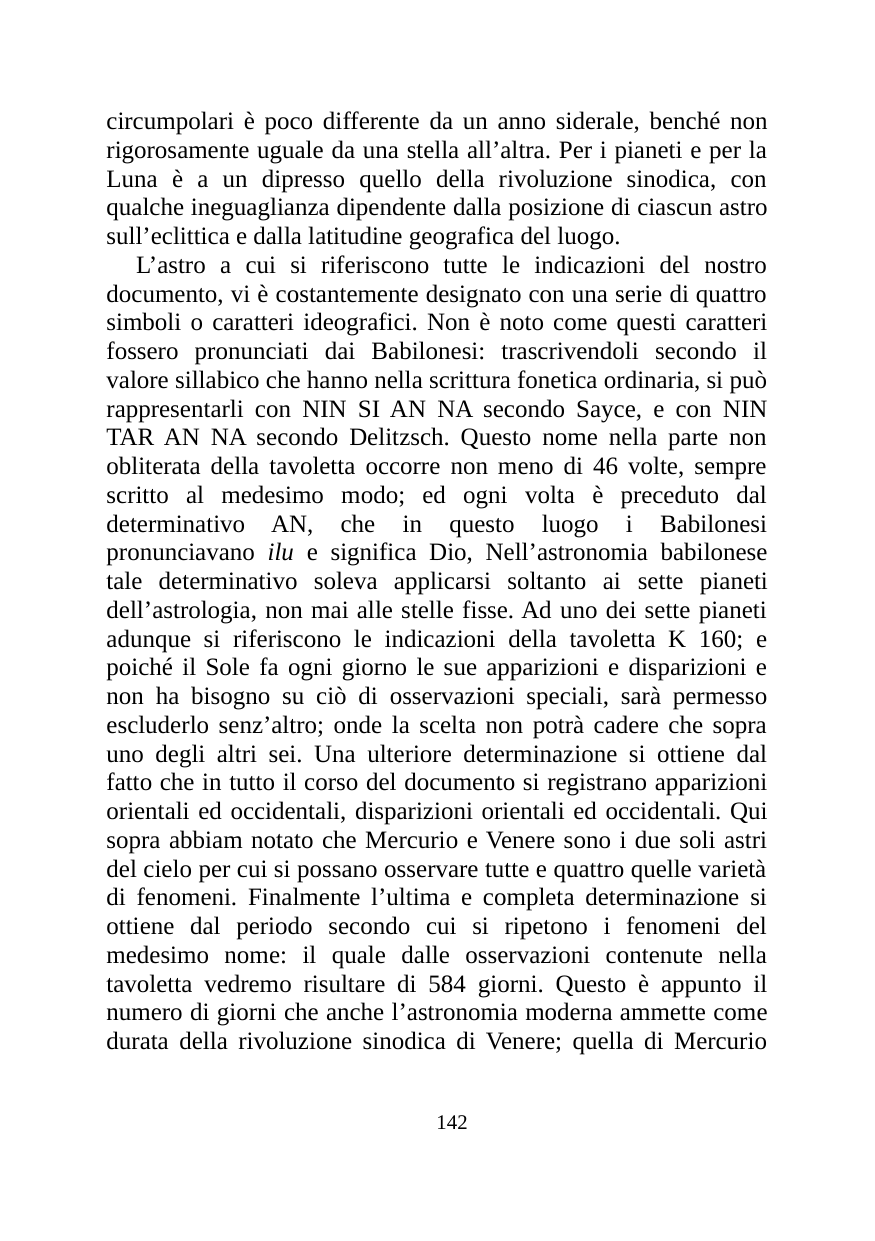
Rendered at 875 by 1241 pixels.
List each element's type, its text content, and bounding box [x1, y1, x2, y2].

text circumpolari è poco differente da un anno siderale, benché non rigorosamente uguale da una stella all’altra. Per i pianeti e per la Luna è a un dipresso quello della rivoluzione sinodica, con qualche ineguaglianza dipendente dalla posizione di ciascun astro sull’eclittica e dalla latitudine geografica del luogo. [106, 106, 768, 250]
text L’astro a cui si riferiscono tutte le indicazioni del nostro documento, vi è costantemente designato con una serie di quattro simboli o caratteri ideografici. Non è noto come questi caratteri fossero pronunciati dai Babilonesi: trascrivendoli secondo il valore sillabico che hanno nella scrittura fonetica ordinaria, si può rappresentarli con NIN SI AN NA secondo Sayce, e con NIN TAR AN NA secondo Delitzsch. Questo nome nella parte non obliterata della tavoletta occorre non meno di 46 volte, sempre scritto al medesimo modo; ed ogni volta è preceduto dal determinativo AN, che in questo luogo i Babilonesi pronunciavano ilu e significa Dio, Nell’astronomia babilonese tale determinativo soleva applicarsi soltanto ai sette pianeti dell’astrologia, non mai alle stelle fisse. Ad uno dei sette pianeti adunque si riferiscono le indicazioni della tavoletta K 160; e poiché il Sole fa ogni giorno le sue apparizioni e disparizioni e non ha bisogno su ciò di osservazioni speciali, sarà permesso escluderlo senz’altro; onde la scelta non potrà cadere che sopra uno degli altri sei. Una ulteriore determinazione si ottiene dal fatto che in tutto il corso del documento si registrano apparizioni orientali ed occidentali, disparizioni orientali ed occidentali. Qui sopra abbiam notato che Mercurio e Venere sono i due soli astri del cielo per cui si possano osservare tutte e quattro quelle varietà di fenomeni. Finalmente l’ultima e completa determinazione si ottiene dal periodo secondo cui si ripetono i fenomeni del medesimo nome: il quale dalle osservazioni contenute nella tavoletta vedremo risultare di 584 giorni. Questo è appunto il numero di giorni che anche l’astronomia moderna ammette come durata della rivoluzione sinodica di Venere; quella di Mercurio [106, 250, 768, 1055]
